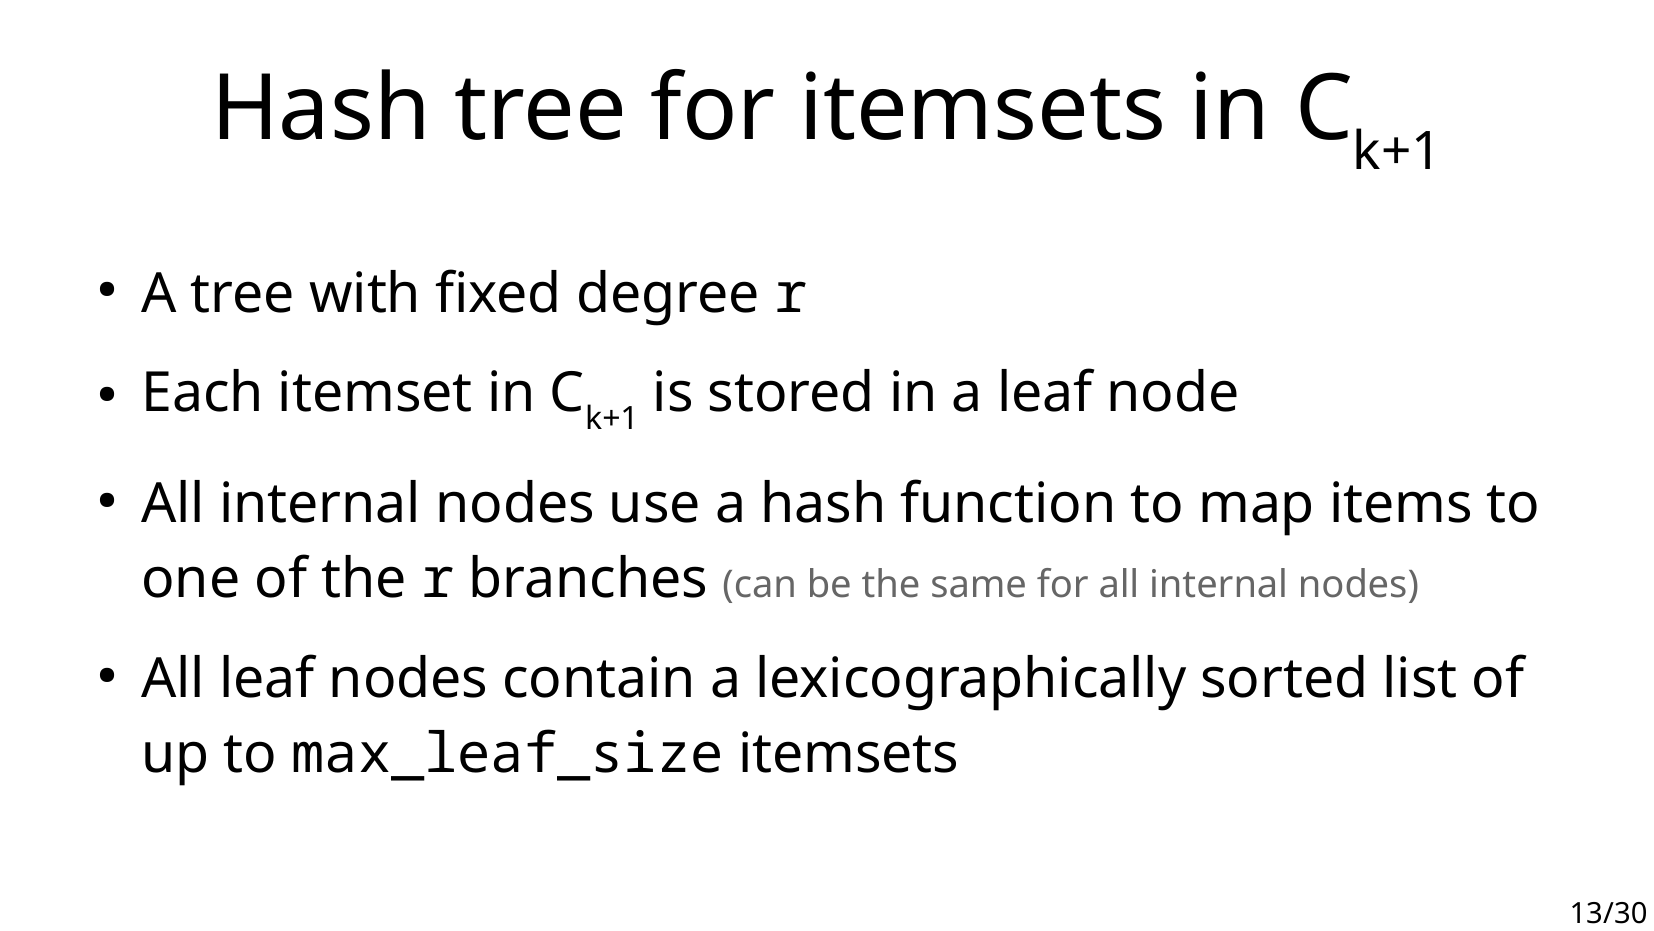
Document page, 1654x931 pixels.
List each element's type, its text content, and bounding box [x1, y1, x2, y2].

list A tree with fixed degree r Each itemset in Ck+1 is stored in a leaf node All internal nodes use a hash function to map items to one of the r branches (can be the same for all internal nodes) All leaf nodes contain a lexicographically sorted list of up to max_leaf_size itemsets [82, 253, 1571, 793]
title Hash tree for itemsets in Ck+1 [82, 1, 1571, 226]
